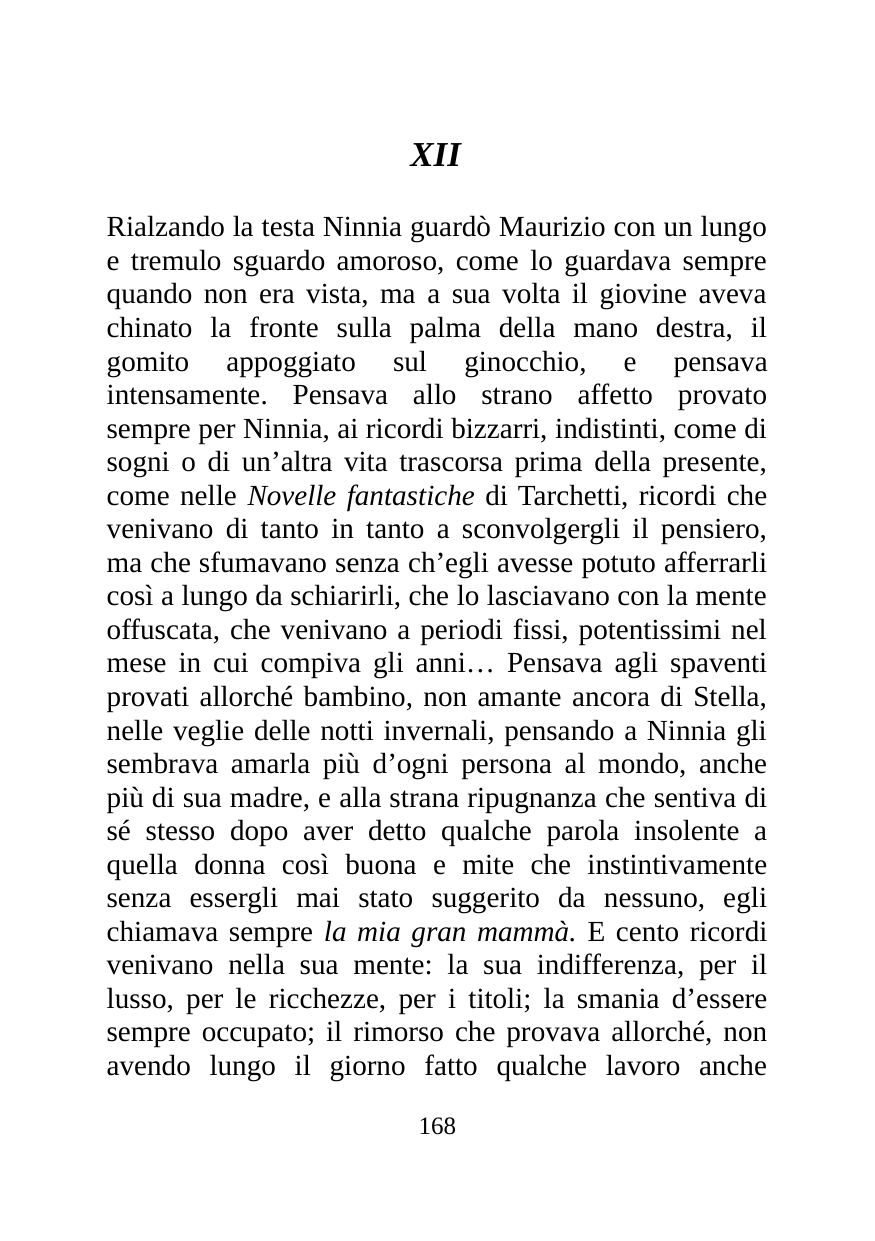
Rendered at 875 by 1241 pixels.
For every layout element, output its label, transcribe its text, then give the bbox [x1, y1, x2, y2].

subtitle XII [106, 134, 768, 174]
text Rialzando la testa Ninnia guardò Maurizio con un lungo e tremulo sguardo amoroso, come lo guardava sempre quando non era vista, ma a sua volta il giovine aveva chinato la fronte sulla palma della mano destra, il gomito appoggiato sul ginocchio, e pensava intensamente. Pensava allo strano affetto provato sempre per Ninnia, ai ricordi bizzarri, indistinti, come di sogni o di un’altra vita trascorsa prima della presente, come nelle Novelle fantastiche di Tarchetti, ricordi che venivano di tanto in tanto a sconvolgergli il pensiero, ma che sfumavano senza ch’egli avesse potuto afferrarli così a lungo da schiarirli, che lo lasciavano con la mente offuscata, che venivano a periodi fissi, potentissimi nel mese in cui compiva gli anni… Pensava agli spaventi provati allorché bambino, non amante ancora di Stella, nelle veglie delle notti invernali, pensando a Ninnia gli sembrava amarla più d’ogni persona al mondo, anche più di sua madre, e alla strana ripugnanza che sentiva di sé stesso dopo aver detto qualche parola insolente a quella donna così buona e mite che instintivamente senza essergli mai stato suggerito da nessuno, egli chiamava sempre la mia gran mammà. E cento ricordi venivano nella sua mente: la sua indifferenza, per il lusso, per le ricchezze, per i titoli; la smania d’essere sempre occupato; il rimorso che provava allorché, non avendo lungo il giorno fatto qualche lavoro anche [106, 209, 768, 1082]
